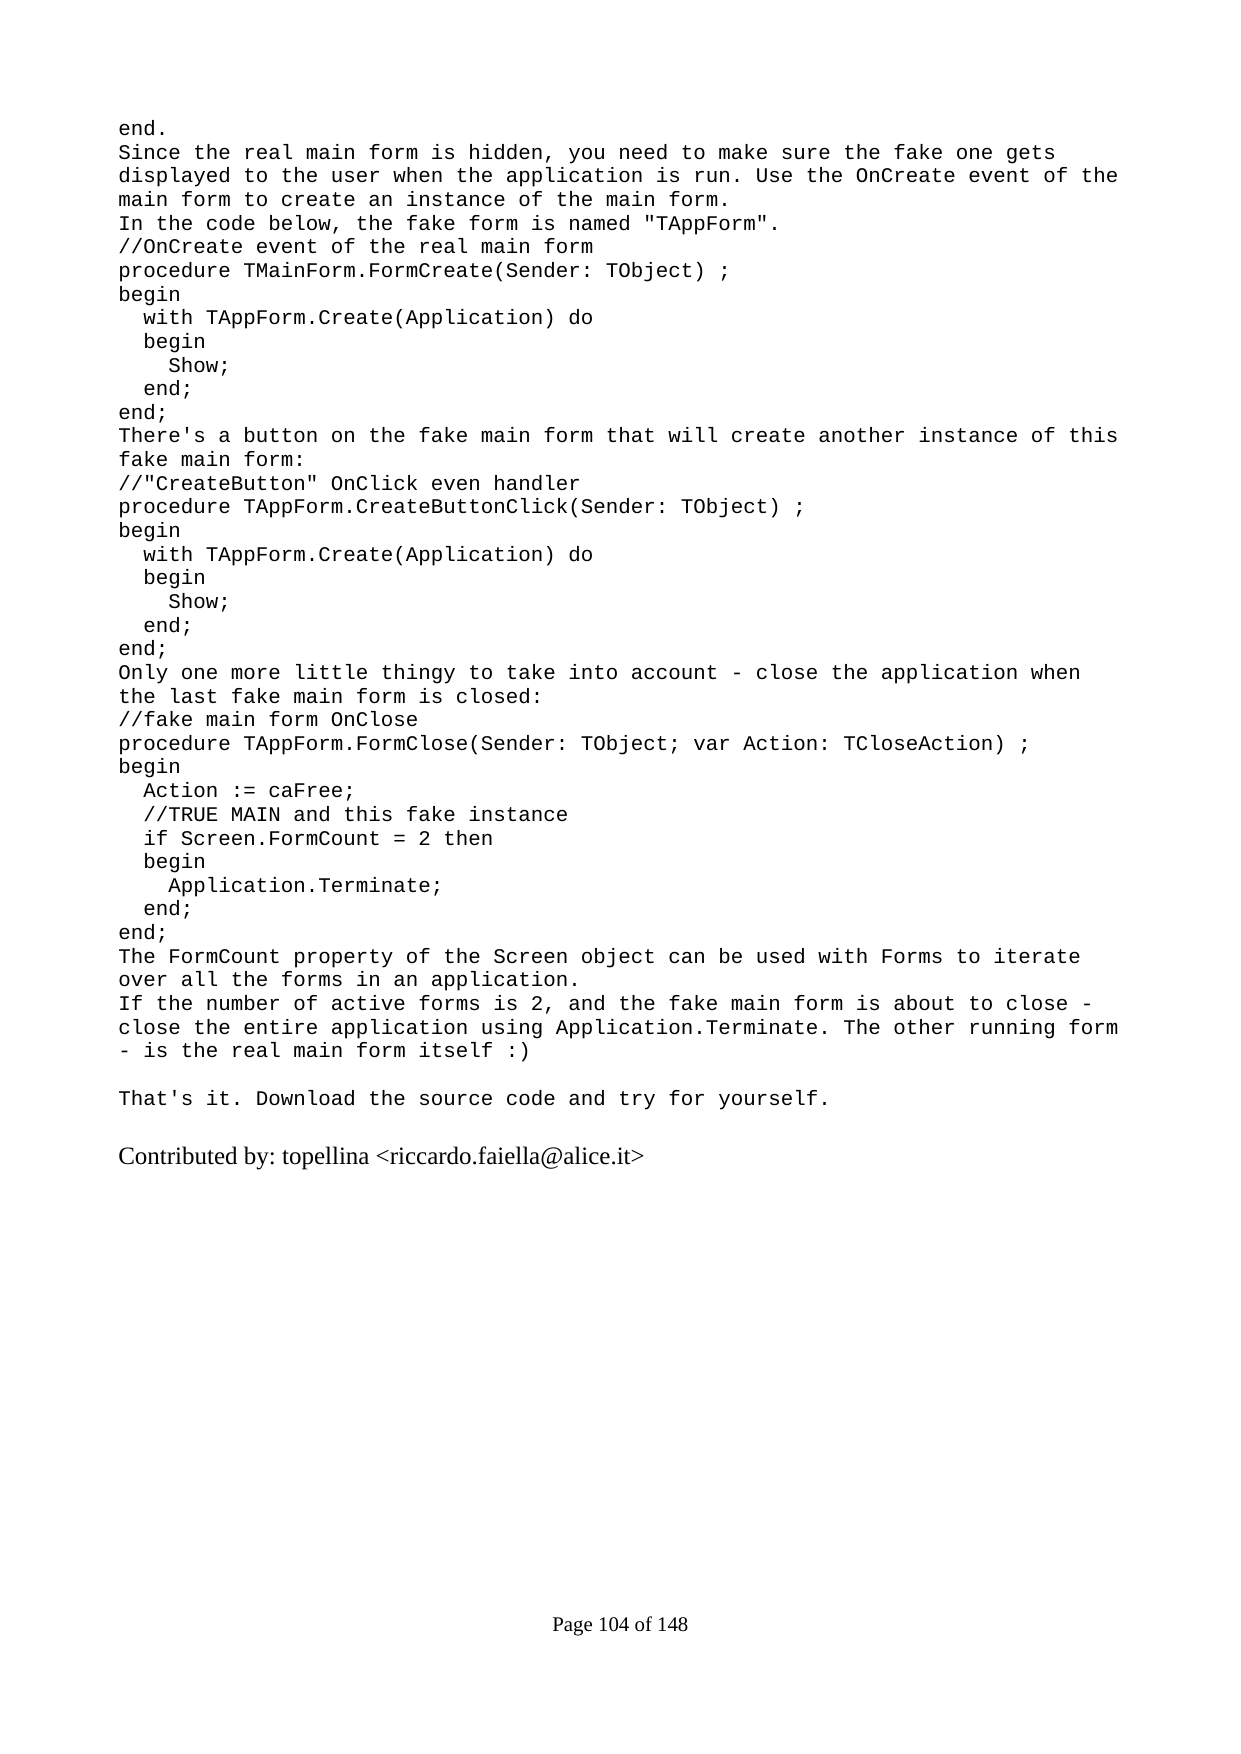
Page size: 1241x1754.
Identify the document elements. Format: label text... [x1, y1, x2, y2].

text Contributed by: topellina <riccardo.faiella@alice.it> [118, 1141, 1122, 1169]
text If the number of active forms is 2, and the fake main form is about to close - close the entire application using Application.Terminate. The other running form - is the real main form itself :) [118, 993, 1122, 1064]
text //TRUE MAIN and this fake instance [118, 804, 1122, 827]
text end. [118, 118, 1122, 142]
text In the code below, the fake form is named "TAppForm". [118, 213, 1122, 236]
text begin [118, 757, 1122, 780]
text begin [118, 331, 1122, 354]
text begin [118, 284, 1122, 307]
text //fake main form OnClose [118, 709, 1122, 733]
text The FormCount property of the Screen object can be used with Forms to iterate over all the forms in an application. [118, 946, 1122, 993]
text end; [118, 378, 1122, 402]
text That's it. Download the source code and try for yourself. [118, 1088, 1122, 1111]
text end; [118, 402, 1122, 426]
text begin [118, 567, 1122, 591]
text with TAppForm.Create(Application) do [118, 307, 1122, 331]
text //"CreateButton" OnClick even handler [118, 473, 1122, 496]
text if Screen.FormCount = 2 then [118, 827, 1122, 851]
text Application.Terminate; [118, 875, 1122, 898]
text procedure TMainForm.FormCreate(Sender: TObject) ; [118, 260, 1122, 284]
text end; [118, 615, 1122, 638]
text end; [118, 898, 1122, 922]
text begin [118, 851, 1122, 875]
text end; [118, 638, 1122, 662]
text Action := caFree; [118, 780, 1122, 804]
text //OnCreate event of the real main form [118, 236, 1122, 260]
text begin [118, 520, 1122, 544]
text Show; [118, 591, 1122, 615]
text Show; [118, 354, 1122, 378]
text procedure TAppForm.CreateButtonClick(Sender: TObject) ; [118, 496, 1122, 520]
text procedure TAppForm.FormClose(Sender: TObject; var Action: TCloseAction) ; [118, 733, 1122, 757]
text with TAppForm.Create(Application) do [118, 544, 1122, 567]
text Only one more little thingy to take into account - close the application when the last fake main form is closed: [118, 662, 1122, 709]
text Since the real main form is hidden, you need to make sure the fake one gets displayed to the user when the application is run. Use the OnCreate event of the main form to create an instance of the main form. [118, 142, 1122, 213]
text end; [118, 922, 1122, 946]
text There's a button on the fake main form that will create another instance of this fake main form: [118, 426, 1122, 473]
